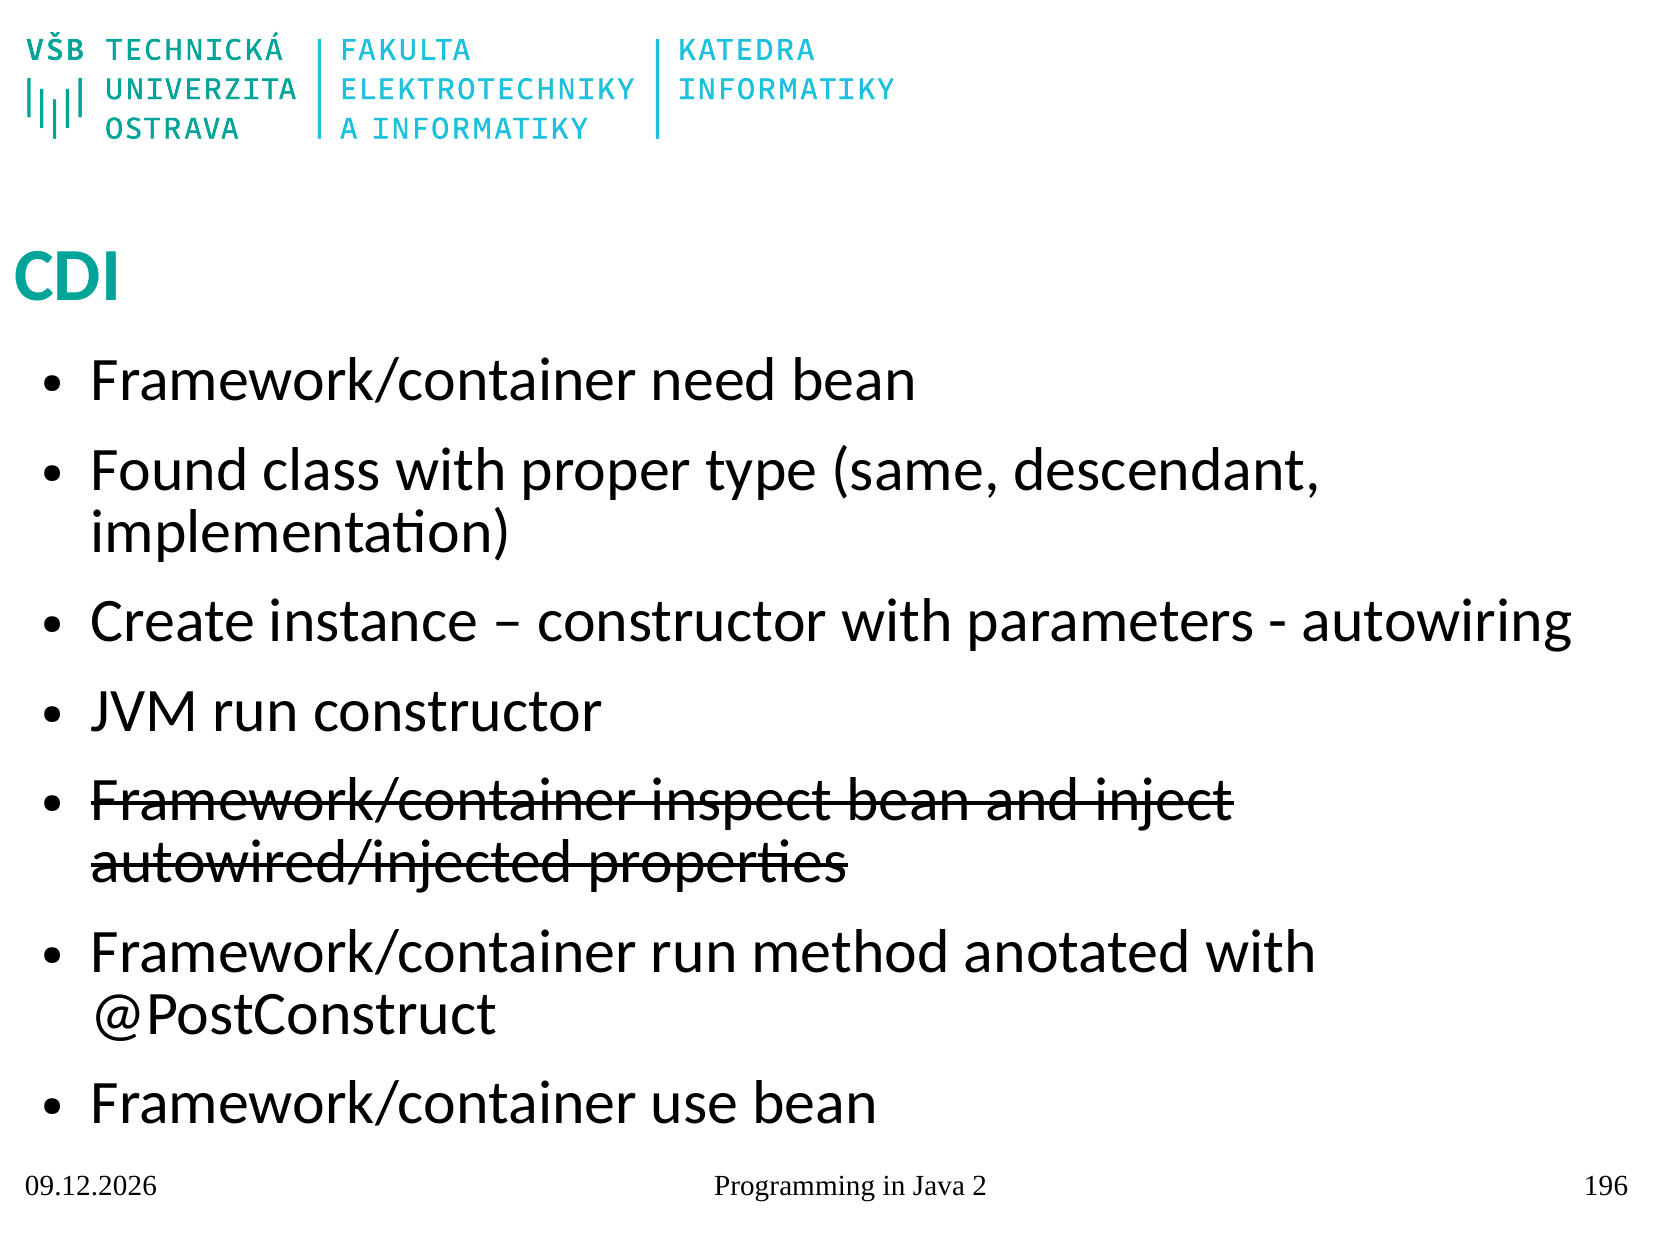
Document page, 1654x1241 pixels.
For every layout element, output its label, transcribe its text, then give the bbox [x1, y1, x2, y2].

picture [26, 31, 894, 139]
list Framework/container need bean Found class with proper type (same, descendant, implementation) Create instance – constructor with parameters - autowiring JVM run constructor Framework/container inspect bean and inject autowired/injected properties Framework/container run method anotated with @PostConstruct Framework/container use bean [24, 354, 1629, 1146]
title CDI [14, 165, 1619, 319]
